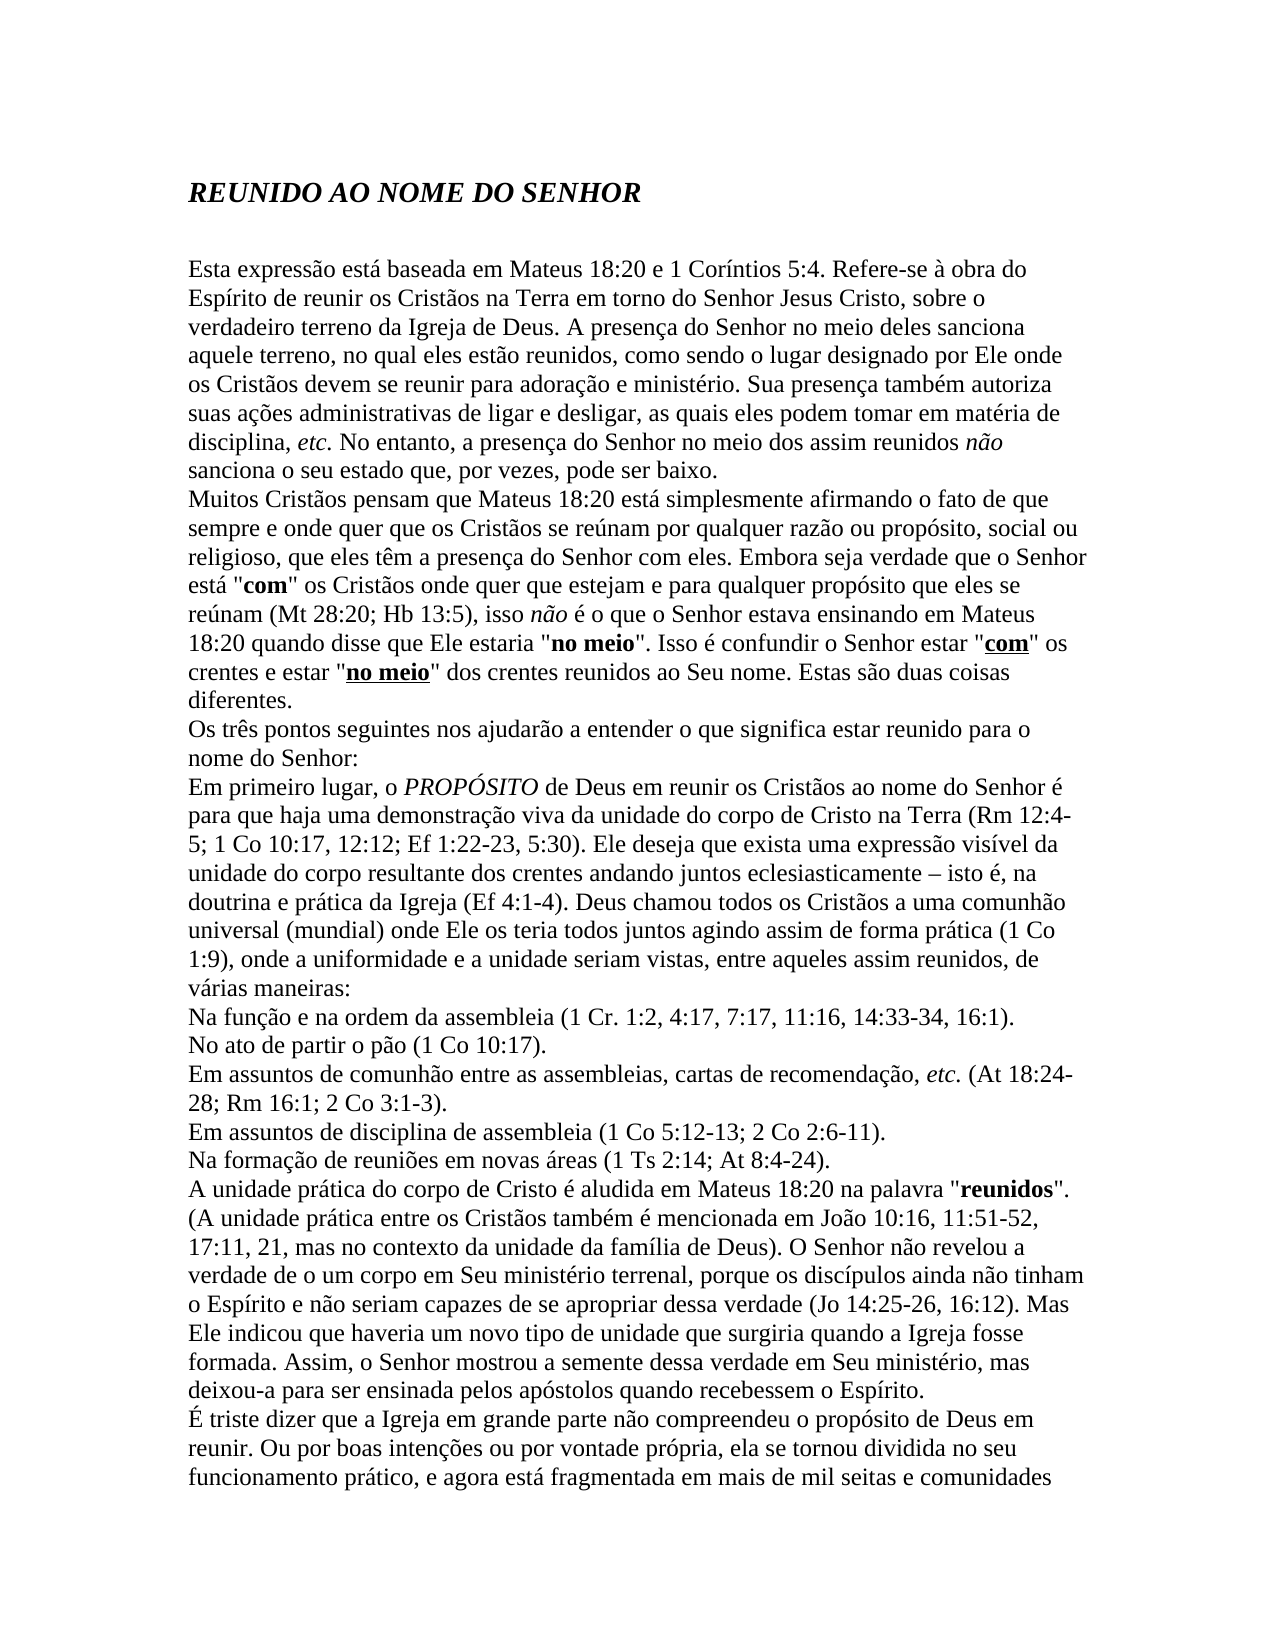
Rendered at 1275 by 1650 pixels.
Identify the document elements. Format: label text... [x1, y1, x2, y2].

text No ato de partir o pão (1 Co 10:17). [188, 1031, 1087, 1059]
text Muitos Cristãos pensam que Mateus 18:20 está simplesmente afirmando o fato de que sempre e onde quer que os Cristãos se reúnam por qualquer razão ou propósito, social ou religioso, que eles têm a presença do Senhor com eles. Embora seja verdade que o Senhor está "com" os Cristãos onde quer que estejam e para qualquer propósito que eles se reúnam (Mt 28:20; Hb 13:5), isso não é o que o Senhor estava ensinando em Mateus 18:20 quando disse que Ele estaria "no meio". Isso é confundir o Senhor estar "com" os crentes e estar "no meio" dos crentes reunidos ao Seu nome. Estas são duas coisas diferentes. [188, 484, 1087, 714]
text Esta expressão está baseada em Mateus 18:20 e 1 Coríntios 5:4. Refere-se à obra do Espírito de reunir os Cristãos na Terra em torno do Senhor Jesus Cristo, sobre o verdadeiro terreno da Igreja de Deus. A presença do Senhor no meio deles sanciona aquele terreno, no qual eles estão reunidos, como sendo o lugar designado por Ele onde os Cristãos devem se reunir para adoração e ministério. Sua presença também autoriza suas ações administrativas de ligar e desligar, as quais eles podem tomar em matéria de disciplina, etc. No entanto, a presença do Senhor no meio dos assim reunidos não sanciona o seu estado que, por vezes, pode ser baixo. [188, 254, 1087, 484]
text Em assuntos de disciplina de assembleia (1 Co 5:12-13; 2 Co 2:6-11). [188, 1117, 1087, 1146]
subtitle REUNIDO AO NOME DO SENHOR [188, 175, 1087, 208]
text Na formação de reuniões em novas áreas (1 Ts 2:14; At 8:4-24). [188, 1146, 1087, 1174]
text É triste dizer que a Igreja em grande parte não compreendeu o propósito de Deus em reunir. Ou por boas intenções ou por vontade própria, ela se tornou dividida no seu funcionamento prático, e agora está fragmentada em mais de mil seitas e comunidades [188, 1404, 1087, 1491]
text A unidade prática do corpo de Cristo é aludida em Mateus 18:20 na palavra "reunidos". (A unidade prática entre os Cristãos também é mencionada em João 10:16, 11:51-52, 17:11, 21, mas no contexto da unidade da família de Deus). O Senhor não revelou a verdade de o um corpo em Seu ministério terrenal, porque os discípulos ainda não tinham o Espírito e não seriam capazes de se apropriar dessa verdade (Jo 14:25-26, 16:12). Mas Ele indicou que haveria um novo tipo de unidade que surgiria quando a Igreja fosse formada. Assim, o Senhor mostrou a semente dessa verdade em Seu ministério, mas deixou-a para ser ensinada pelos apóstolos quando recebessem o Espírito. [188, 1174, 1087, 1404]
text Em assuntos de comunhão entre as assembleias, cartas de recomendação, etc. (At 18:24-28; Rm 16:1; 2 Co 3:1-3). [188, 1059, 1087, 1117]
text Na função e na ordem da assembleia (1 Cr. 1:2, 4:17, 7:17, 11:16, 14:33-34, 16:1). [188, 1002, 1087, 1031]
text Em primeiro lugar, o PROPÓSITO de Deus em reunir os Cristãos ao nome do Senhor é para que haja uma demonstração viva da unidade do corpo de Cristo na Terra (Rm 12:4-5; 1 Co 10:17, 12:12; Ef 1:22-23, 5:30). Ele deseja que exista uma expressão visível da unidade do corpo resultante dos crentes andando juntos eclesiasticamente – isto é, na doutrina e prática da Igreja (Ef 4:1-4). Deus chamou todos os Cristãos a uma comunhão universal (mundial) onde Ele os teria todos juntos agindo assim de forma prática (1 Co 1:9), onde a uniformidade e a unidade seriam vistas, entre aqueles assim reunidos, de várias maneiras: [188, 772, 1087, 1002]
text Os três pontos seguintes nos ajudarão a entender o que significa estar reunido para o nome do Senhor: [188, 714, 1087, 772]
